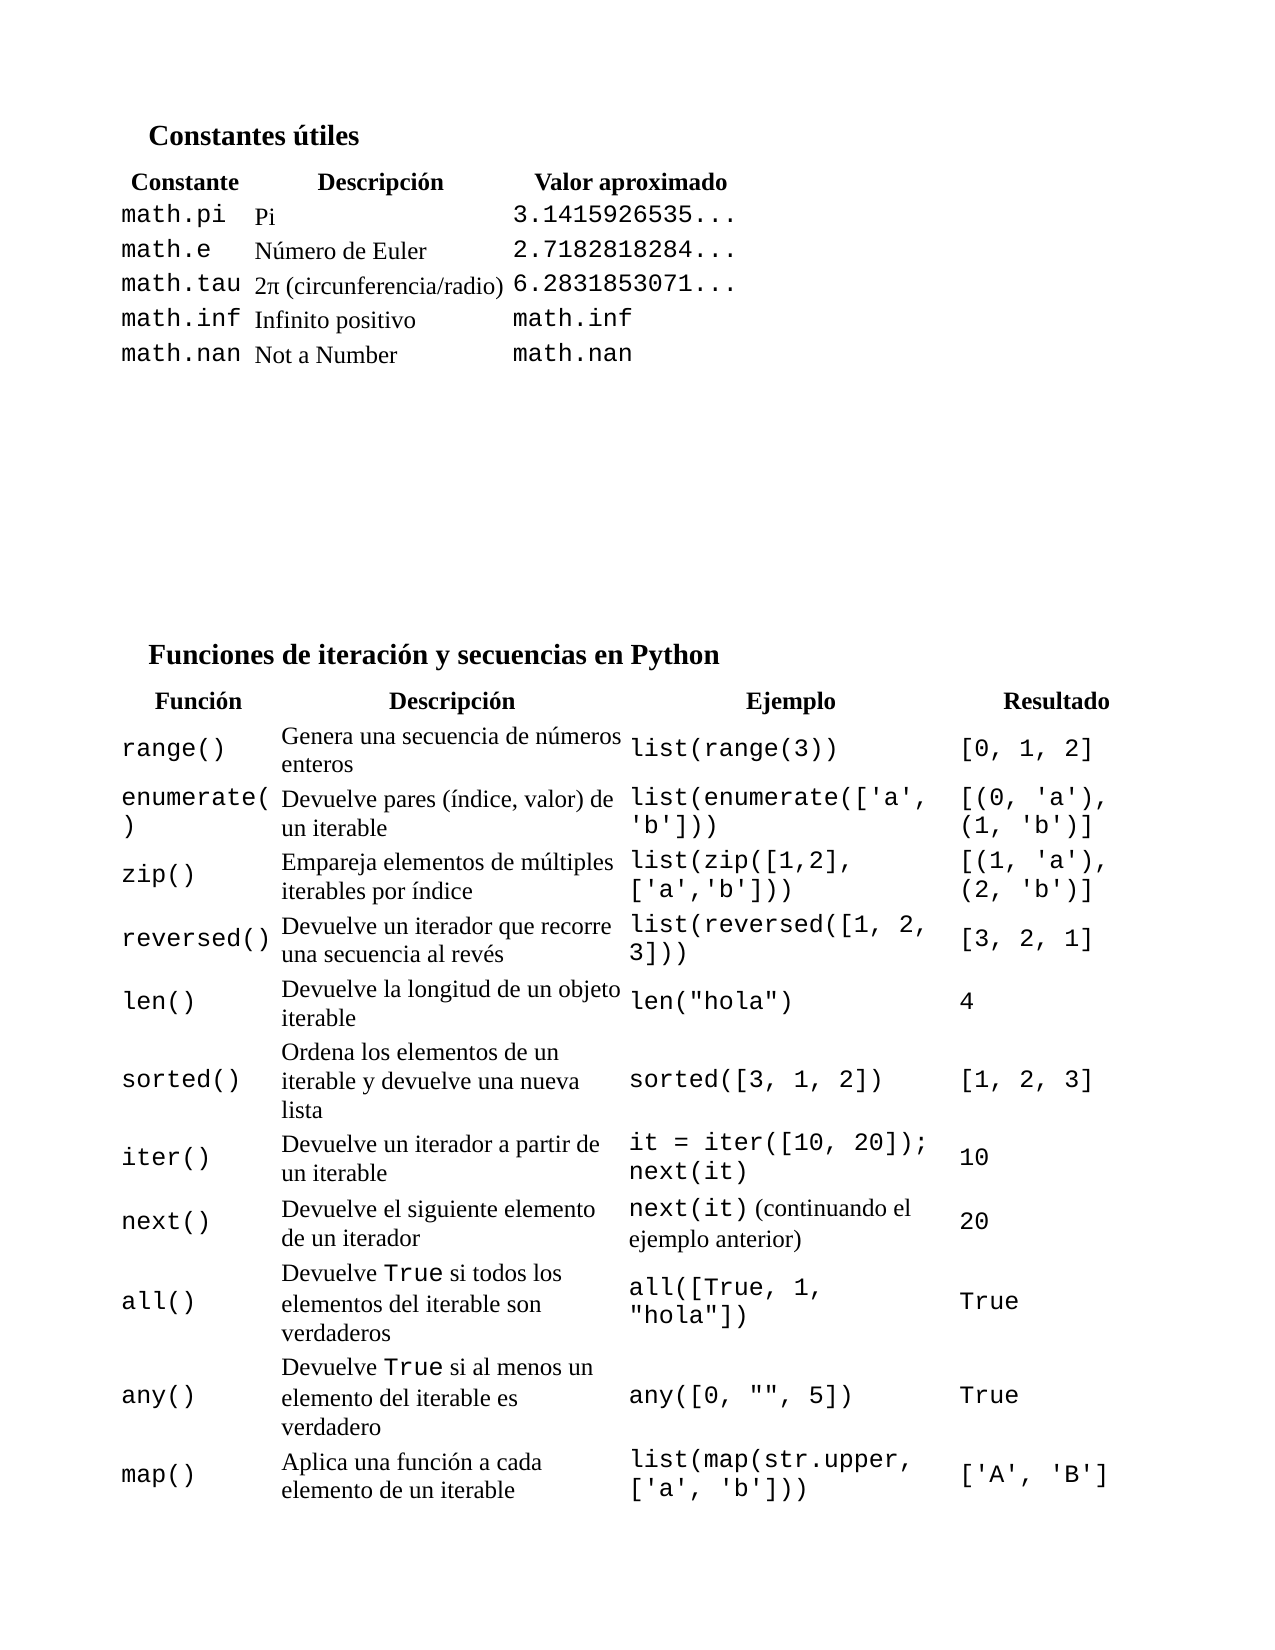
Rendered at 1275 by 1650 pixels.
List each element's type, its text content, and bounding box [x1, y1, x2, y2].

table_cell it = iter([10, 20]); next(it) [626, 1127, 956, 1190]
table_cell Devuelve True si todos los elementos del iterable son verdaderos [278, 1255, 626, 1349]
table_cell iter() [118, 1127, 278, 1190]
table_header Ejemplo [626, 683, 956, 718]
table_cell Not a Number [251, 337, 510, 372]
table_cell math.inf [118, 303, 251, 337]
table_cell 2.7182818284... [510, 233, 752, 268]
table_cell all([True, 1, "hola"]) [626, 1255, 956, 1349]
table_cell next() [118, 1190, 278, 1255]
table_header Constante [118, 164, 251, 199]
table_cell Número de Euler [251, 233, 510, 268]
table_cell Devuelve la longitud de un objeto iterable [278, 971, 626, 1034]
table_cell enumerate() [118, 781, 278, 844]
table_cell range() [118, 718, 278, 781]
table_cell [0, 1, 2] [956, 718, 1157, 781]
table_cell Devuelve un iterador a partir de un iterable [278, 1127, 626, 1190]
table_cell [(0, 'a'), (1, 'b')] [956, 781, 1157, 844]
table_cell Infinito positivo [251, 303, 510, 337]
table_cell 4 [956, 971, 1157, 1034]
table_cell math.pi [118, 199, 251, 233]
table_cell zip() [118, 845, 278, 908]
table_cell math.nan [510, 337, 752, 372]
table_header Función [118, 683, 278, 718]
table_cell all() [118, 1255, 278, 1349]
table_cell math.nan [118, 337, 251, 372]
table_cell math.tau [118, 268, 251, 302]
subtitle 🔁 Funciones de iteración y secuencias en Python [118, 637, 1157, 671]
table_cell ['A', 'B'] [956, 1444, 1157, 1507]
table_cell Devuelve pares (índice, valor) de un iterable [278, 781, 626, 844]
table_cell Devuelve un iterador que recorre una secuencia al revés [278, 908, 626, 971]
table_cell 10 [956, 1127, 1157, 1190]
table_cell 6.2831853071... [510, 268, 752, 302]
table_cell [3, 2, 1] [956, 908, 1157, 971]
table_cell any() [118, 1350, 278, 1444]
table_cell list(range(3)) [626, 718, 956, 781]
table_cell list(zip([1,2], ['a','b'])) [626, 845, 956, 908]
table_header Descripción [278, 683, 626, 718]
table_cell sorted([3, 1, 2]) [626, 1035, 956, 1127]
table_cell Empareja elementos de múltiples iterables por índice [278, 845, 626, 908]
table_cell math.inf [510, 303, 752, 337]
table_cell len() [118, 971, 278, 1034]
table_cell [(1, 'a'), (2, 'b')] [956, 845, 1157, 908]
subtitle 📌 Constantes útiles [118, 118, 1157, 152]
table_cell [1, 2, 3] [956, 1035, 1157, 1127]
table_cell list(reversed([1, 2, 3])) [626, 908, 956, 971]
table_cell 2π (circunferencia/radio) [251, 268, 510, 302]
table_cell 20 [956, 1190, 1157, 1255]
table_cell Devuelve True si al menos un elemento del iterable es verdadero [278, 1350, 626, 1444]
table_cell list(map(str.upper, ['a', 'b'])) [626, 1444, 956, 1507]
table_header Descripción [251, 164, 510, 199]
table_cell Devuelve el siguiente elemento de un iterador [278, 1190, 626, 1255]
table_cell list(enumerate(['a', 'b'])) [626, 781, 956, 844]
table_cell map() [118, 1444, 278, 1507]
table_cell Ordena los elementos de un iterable y devuelve una nueva lista [278, 1035, 626, 1127]
table_cell next(it) (continuando el ejemplo anterior) [626, 1190, 956, 1255]
table_cell Genera una secuencia de números enteros [278, 718, 626, 781]
table_cell len("hola") [626, 971, 956, 1034]
table_cell math.e [118, 233, 251, 268]
table_header Valor aproximado [510, 164, 752, 199]
table_cell True [956, 1350, 1157, 1444]
table_cell sorted() [118, 1035, 278, 1127]
table_cell Pi [251, 199, 510, 233]
table_cell 3.1415926535... [510, 199, 752, 233]
table_cell Aplica una función a cada elemento de un iterable [278, 1444, 626, 1507]
table_cell True [956, 1255, 1157, 1349]
table_cell reversed() [118, 908, 278, 971]
table_cell any([0, "", 5]) [626, 1350, 956, 1444]
table_header Resultado [956, 683, 1157, 718]
